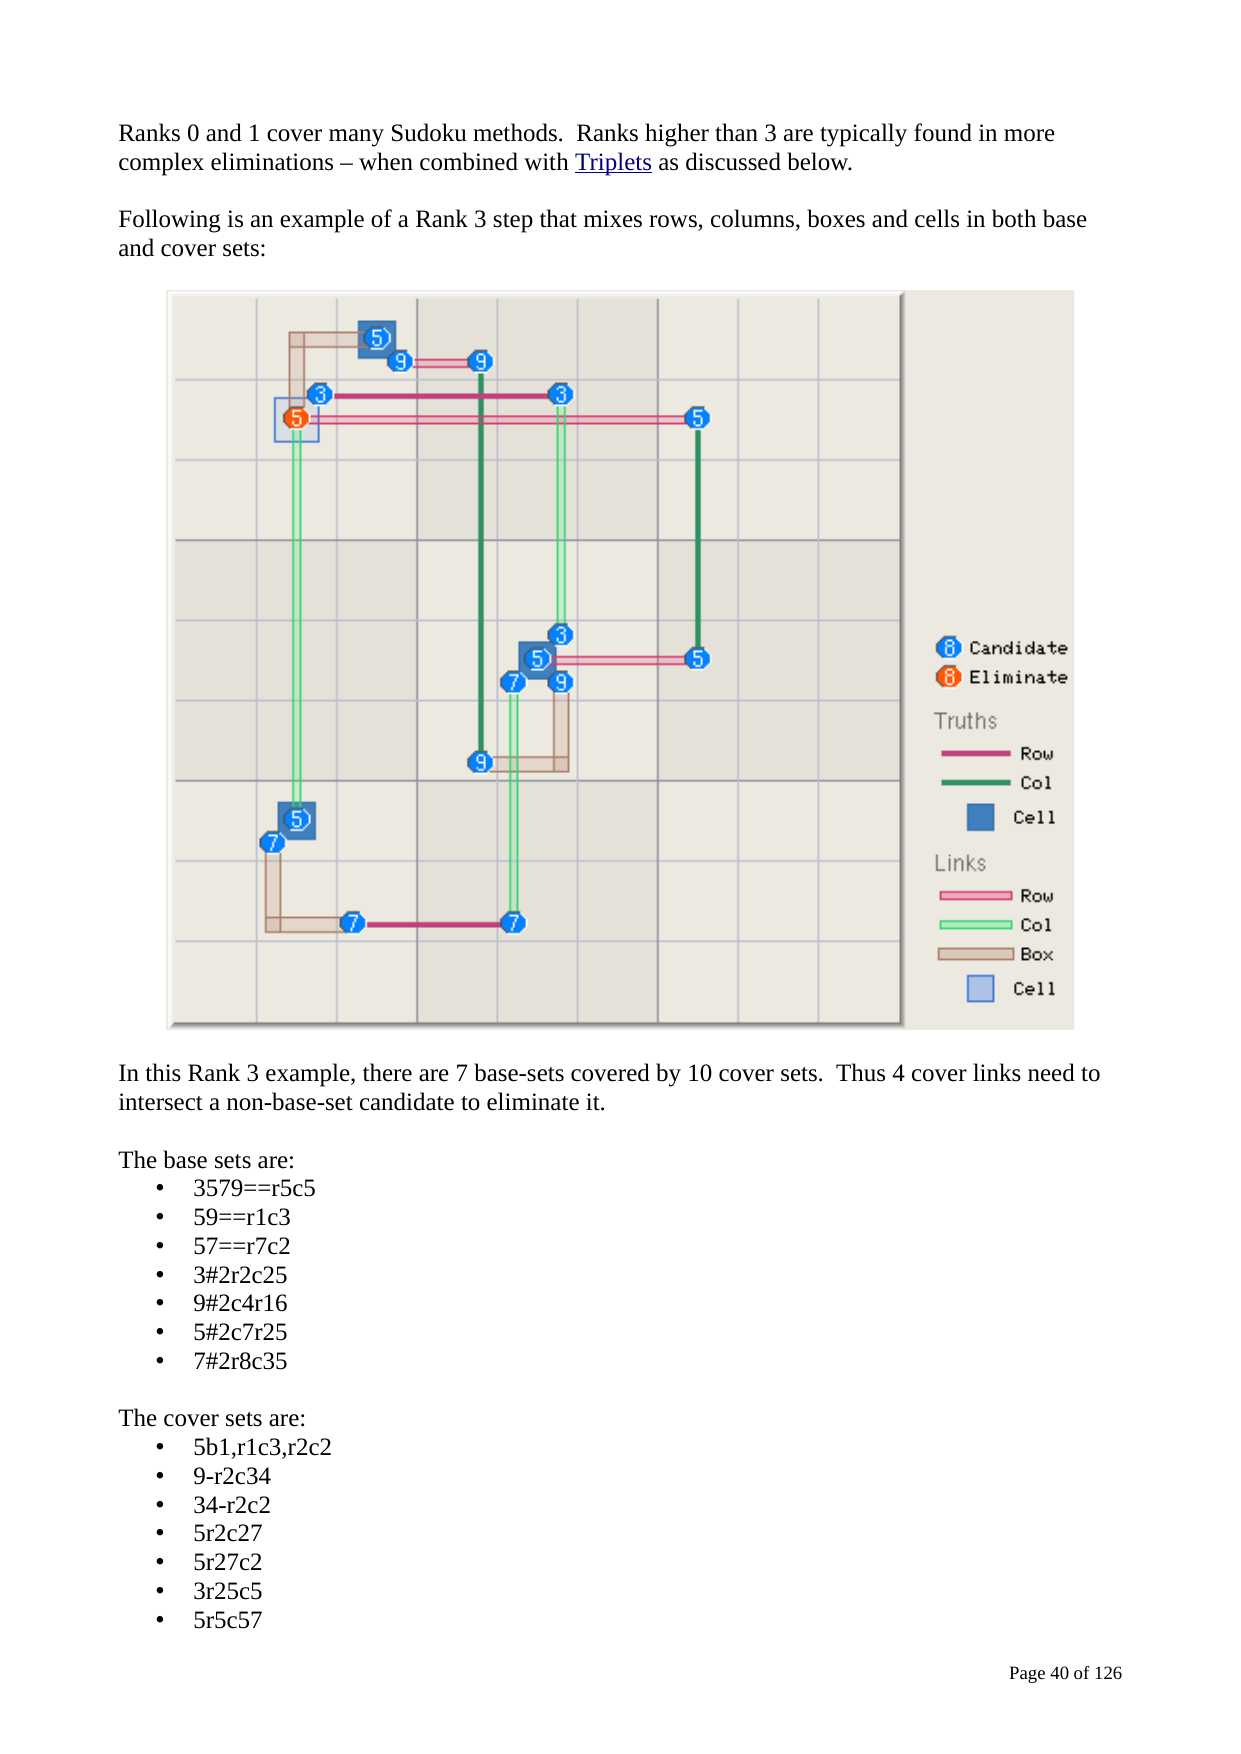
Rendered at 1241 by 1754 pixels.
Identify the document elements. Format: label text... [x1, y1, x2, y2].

list 5r2c27 [156, 1518, 1122, 1547]
list 5r5c57 [156, 1605, 1122, 1633]
list 57==r7c2 [156, 1231, 1122, 1260]
list 34-r2c2 [156, 1490, 1122, 1518]
list 9-r2c34 [156, 1461, 1122, 1490]
list 3579==r5c5 [156, 1173, 1122, 1202]
text Ranks 0 and 1 cover many Sudoku methods. Ranks higher than 3 are typically found in more complex eliminations – when combined with Triplets as discussed below. [118, 118, 1122, 176]
list 3#2r2c25 [156, 1260, 1122, 1288]
text In this Rank 3 example, there are 7 base-sets covered by 10 cover sets. Thus 4 cover links need to intersect a non-base-set candidate to eliminate it. [118, 1058, 1122, 1116]
list 5b1,r1c3,r2c2 [156, 1432, 1122, 1461]
list 5#2c7r25 [156, 1317, 1122, 1346]
list 59==r1c3 [156, 1202, 1122, 1231]
list 7#2r8c35 [156, 1346, 1122, 1375]
picture [166, 290, 1075, 1030]
text The base sets are: [118, 1145, 1122, 1173]
text The cover sets are: [118, 1403, 1122, 1432]
text Following is an example of a Rank 3 step that mixes rows, columns, boxes and cells in both base and cover sets: [118, 204, 1122, 262]
list 9#2c4r16 [156, 1288, 1122, 1317]
list 5r27c2 [156, 1547, 1122, 1576]
list 3r25c5 [156, 1576, 1122, 1605]
